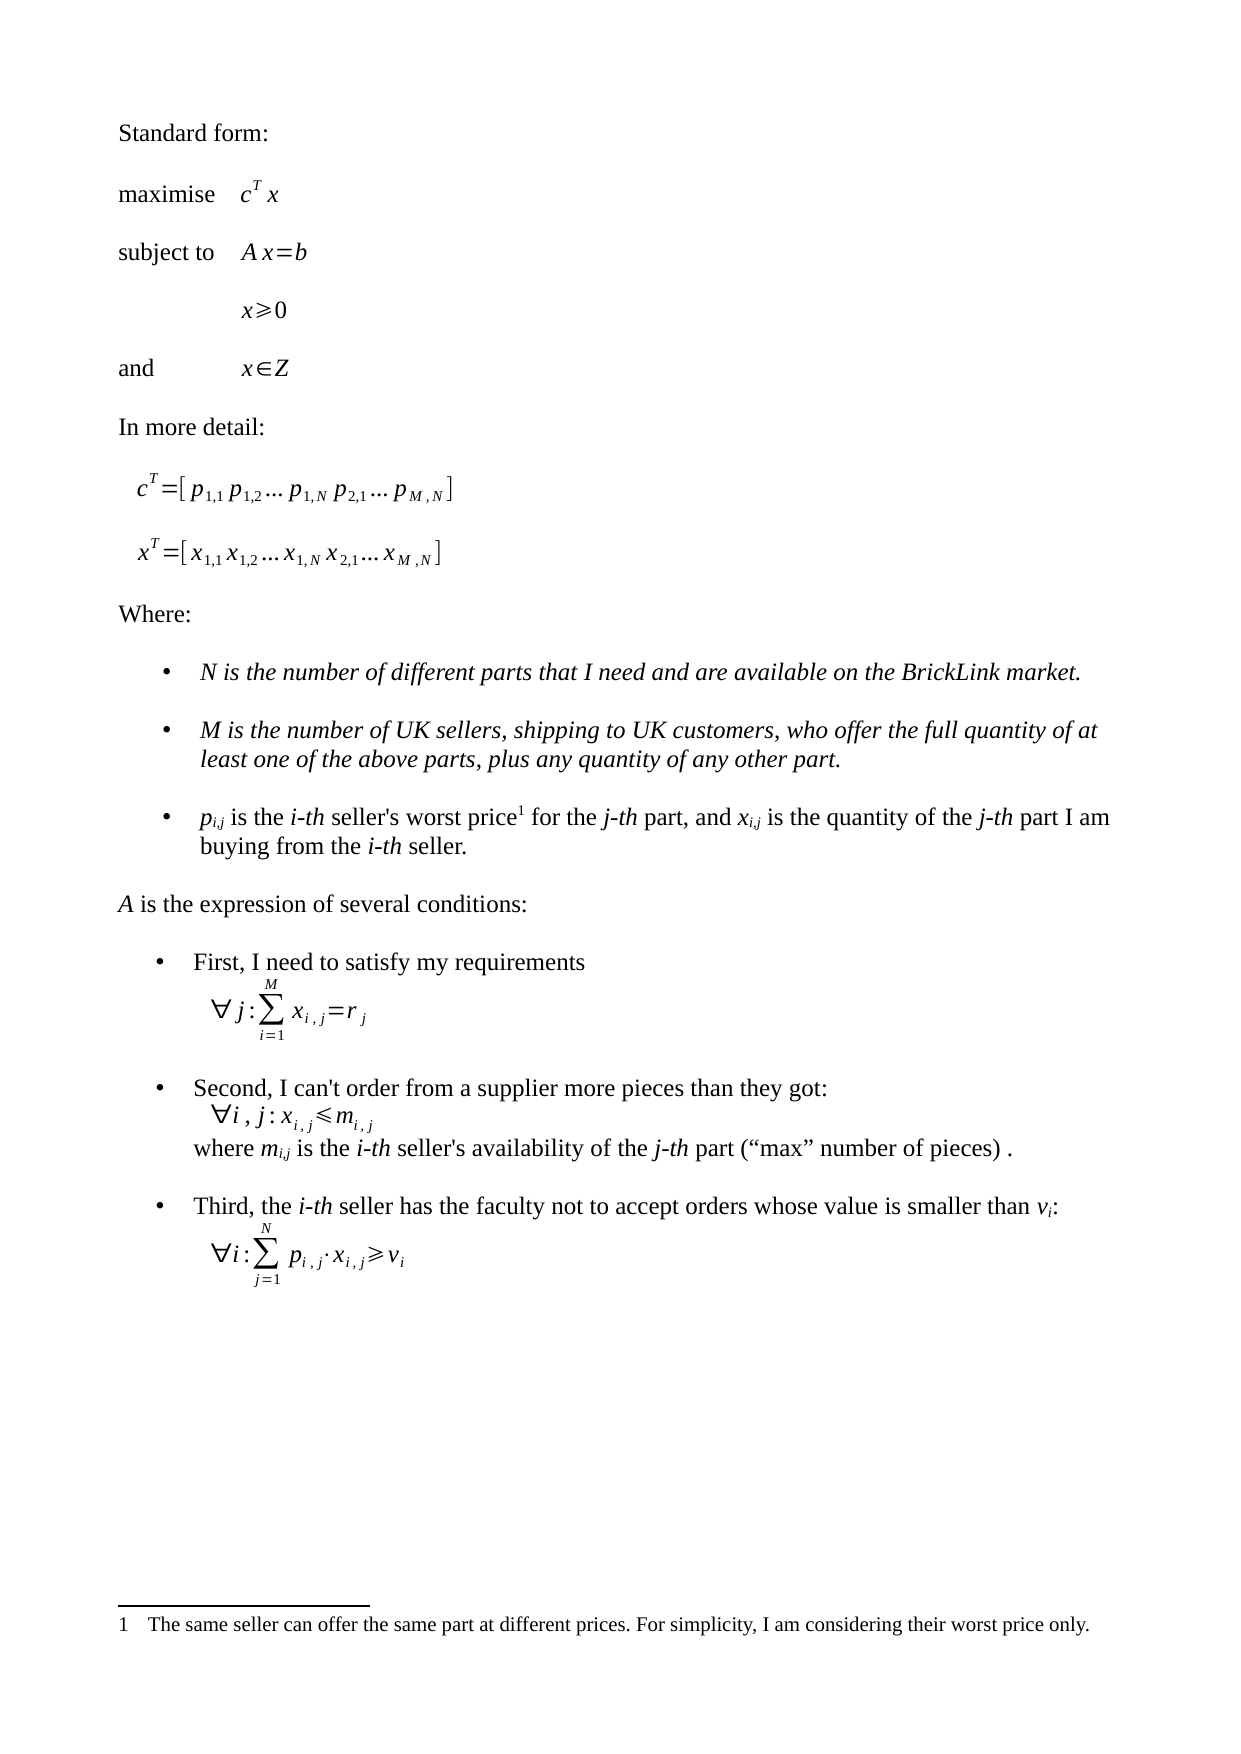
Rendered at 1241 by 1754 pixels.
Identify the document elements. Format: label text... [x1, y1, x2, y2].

text subject to [118, 237, 1122, 266]
list N is the number of different parts that I need and are available on the BrickLink market. [162, 657, 1122, 686]
text A is the expression of several conditions: [118, 889, 1122, 918]
list Third, the i-th seller has the faculty not to accept orders whose value is smaller than vi: [156, 1191, 1122, 1287]
text and [118, 353, 1122, 382]
text Where: [118, 599, 1122, 628]
list pi,j is the i-th seller's worst price for the j-th part, and xi,j is the quantity of the j-th part I am buying from the i-th seller. [162, 802, 1122, 860]
text maximise [118, 176, 1122, 208]
list The same seller can offer the same part at different prices. For simplicity, I am considering their worst price only. [118, 1612, 1122, 1636]
text Standard form: [118, 118, 1122, 147]
list Second, I can't order from a supplier more pieces than they got: where mi,j is the i-th seller's availability of the j-th part (“max” number of pieces) . [156, 1073, 1122, 1162]
list First, I need to satisfy my requirements [156, 947, 1122, 1043]
list M is the number of UK sellers, shipping to UK customers, who offer the full quantity of at least one of the above parts, plus any quantity of any other part. [162, 715, 1122, 773]
text In more detail: [118, 412, 1122, 441]
